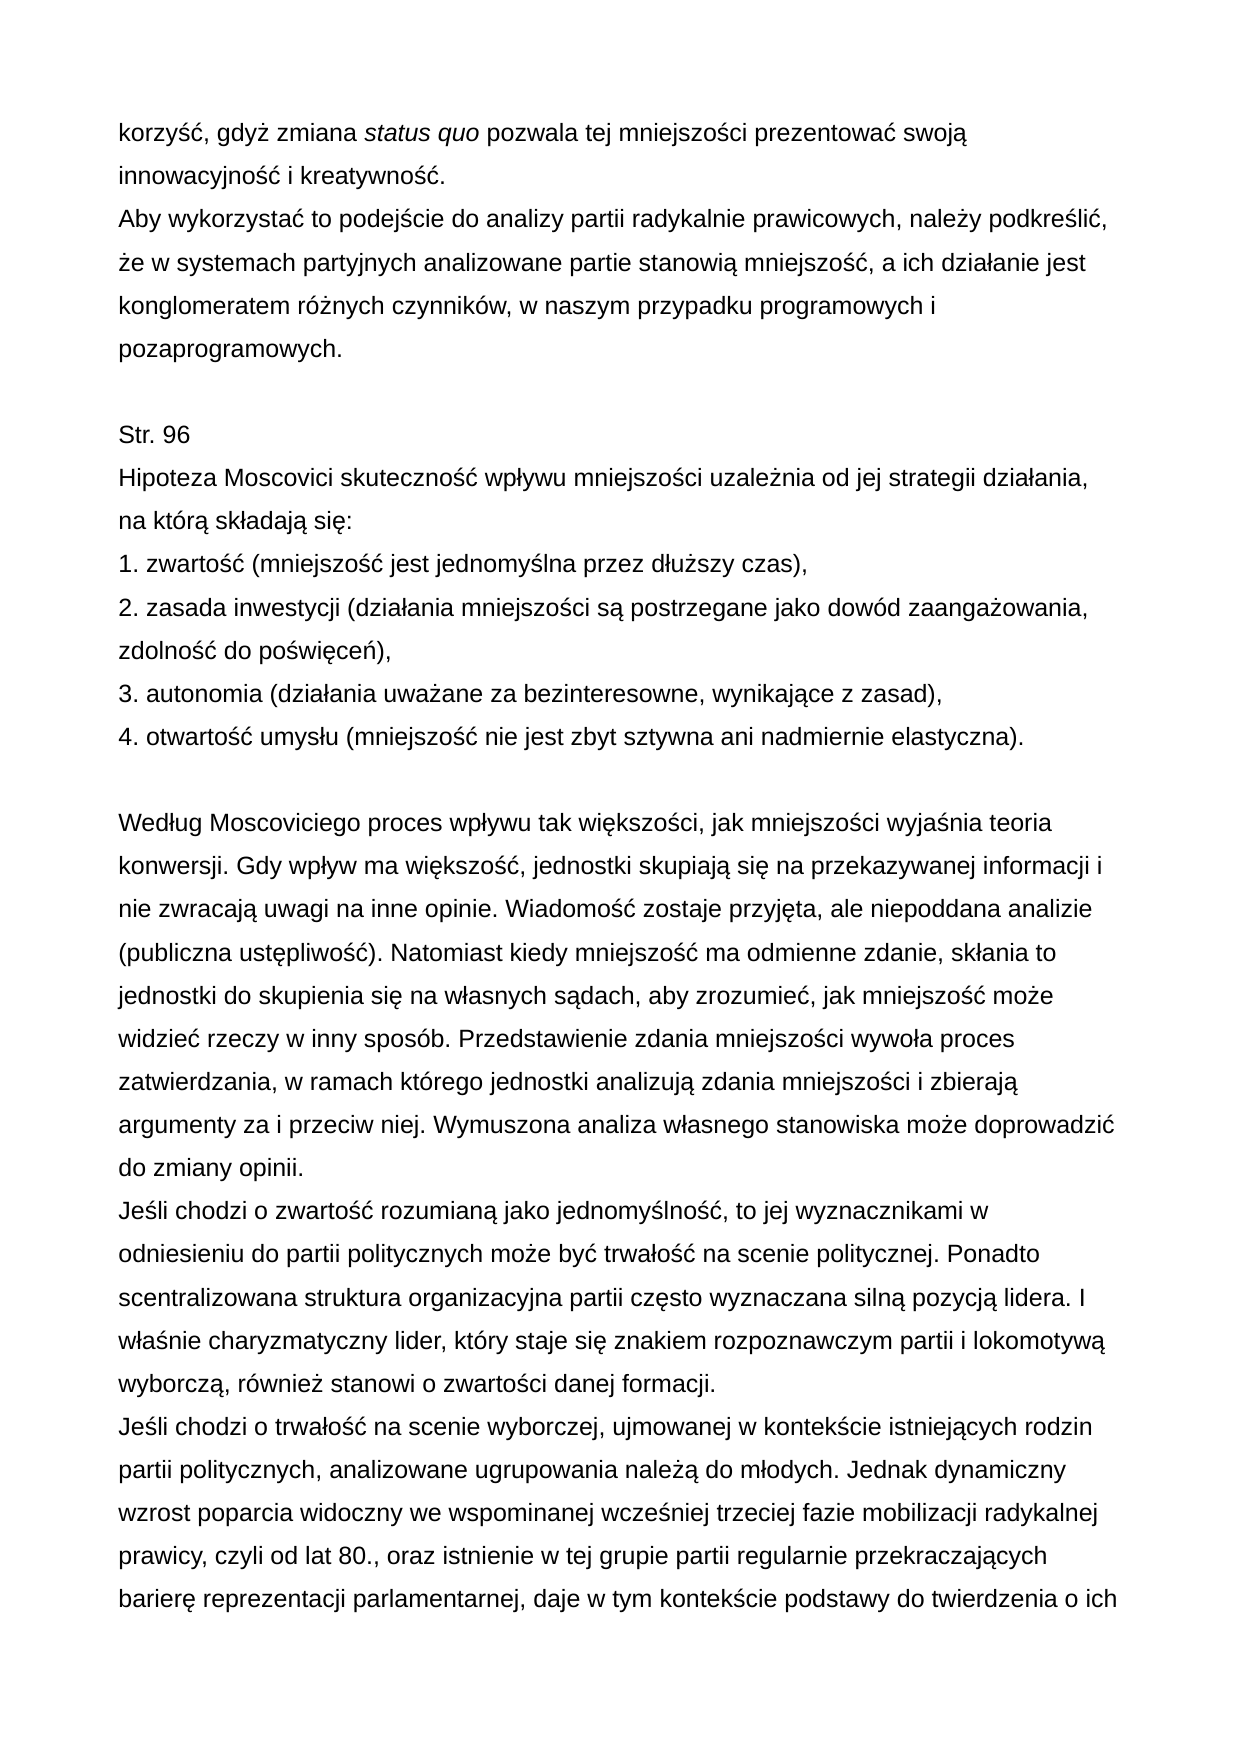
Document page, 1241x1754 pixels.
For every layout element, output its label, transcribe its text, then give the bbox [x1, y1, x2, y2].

text 4. otwartość umysłu (mniejszość nie jest zbyt sztywna ani nadmiernie elastyczna). [118, 722, 1122, 751]
text Str. 96 [118, 420, 1122, 449]
text Aby wykorzystać to podejście do analizy partii radykalnie prawicowych, należy podkreślić, że w systemach partyjnych analizowane partie stanowią mniejszość, a ich działanie jest konglomeratem różnych czynników, w naszym przypadku programowych i pozaprogramowych. [118, 204, 1122, 362]
text Jeśli chodzi o zwartość rozumianą jako jednomyślność, to jej wyznacznikami w odniesieniu do partii politycznych może być trwałość na scenie politycznej. Ponadto scentralizowana struktura organizacyjna partii często wyznaczana silną pozycją lidera. I właśnie charyzmatyczny lider, który staje się znakiem rozpoznawczym partii i lokomotywą wyborczą, również stanowi o zwartości danej formacji. [118, 1196, 1122, 1397]
text 3. autonomia (działania uważane za bezinteresowne, wynikające z zasad), [118, 679, 1122, 707]
text Jeśli chodzi o trwałość na scenie wyborczej, ujmowanej w kontekście istniejących rodzin partii politycznych, analizowane ugrupowania należą do młodych. Jednak dynamiczny wzrost poparcia widoczny we wspominanej wcześniej trzeciej fazie mobilizacji radykalnej prawicy, czyli od lat 80., oraz istnienie w tej grupie partii regularnie przekraczających barierę reprezentacji parlamentarnej, daje w tym kontekście podstawy do twierdzenia o ich [118, 1412, 1122, 1613]
text Według Moscoviciego proces wpływu tak większości, jak mniejszości wyjaśnia teoria konwersji. Gdy wpływ ma większość, jednostki skupiają się na przekazywanej informacji i nie zwracają uwagi na inne opinie. Wiadomość zostaje przyjęta, ale niepoddana analizie (publiczna ustępliwość). Natomiast kiedy mniejszość ma odmienne zdanie, skłania to jednostki do skupienia się na własnych sądach, aby zrozumieć, jak mniejszość może widzieć rzeczy w inny sposób. Przedstawienie zdania mniejszości wywoła proces zatwierdzania, w ramach którego jednostki analizują zdania mniejszości i zbierają argumenty za i przeciw niej. Wymuszona analiza własnego stanowiska może doprowadzić do zmiany opinii. [118, 808, 1122, 1182]
text 1. zwartość (mniejszość jest jednomyślna przez dłuższy czas), [118, 549, 1122, 578]
text 2. zasada inwestycji (działania mniejszości są postrzegane jako dowód zaangażowania, zdolność do poświęceń), [118, 592, 1122, 664]
text korzyść, gdyż zmiana status quo pozwala tej mniejszości prezentować swoją innowacyjność i kreatywność. [118, 118, 1122, 190]
text Hipoteza Moscovici skuteczność wpływu mniejszości uzależnia od jej strategii działania, na którą składają się: [118, 463, 1122, 535]
